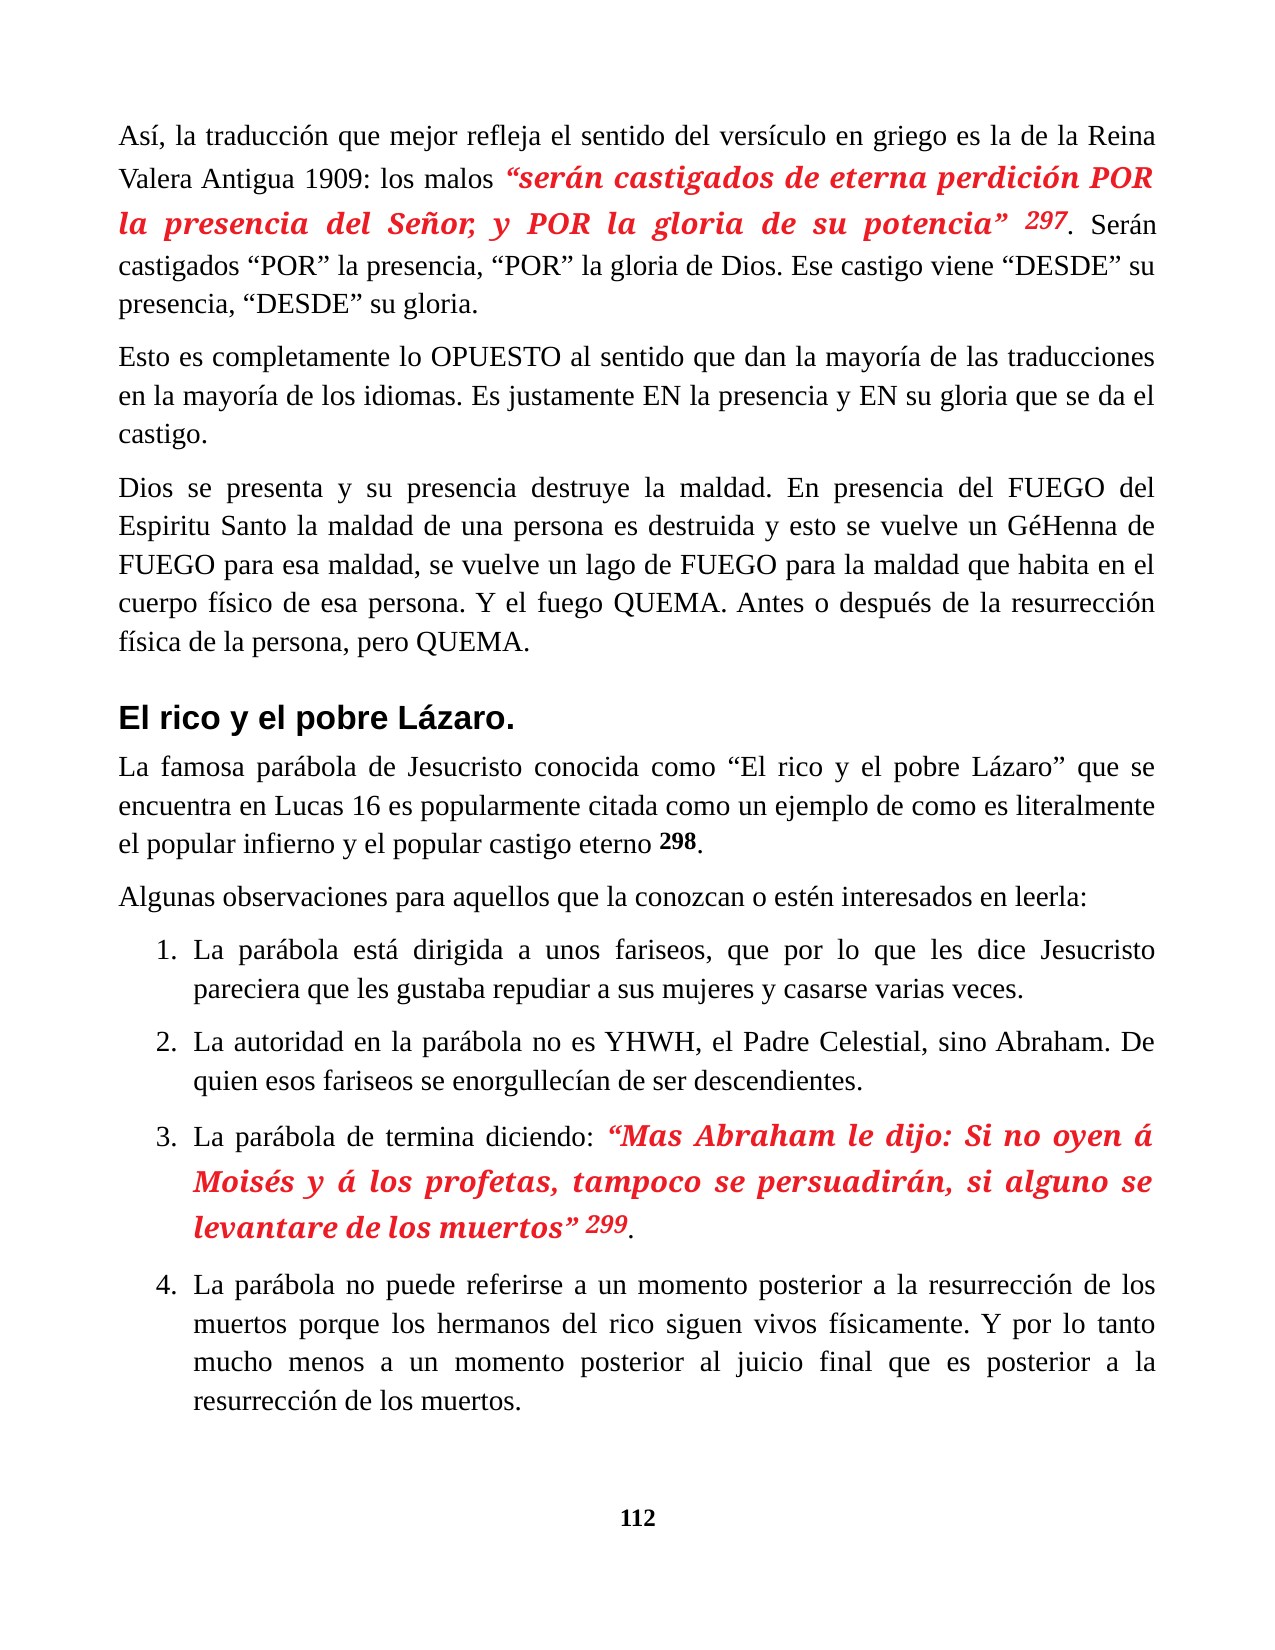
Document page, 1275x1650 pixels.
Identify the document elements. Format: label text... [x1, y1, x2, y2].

list La parábola no puede referirse a un momento posterior a la resurrección de los muertos porque los hermanos del rico siguen vivos físicamente. Y por lo tanto mucho menos a un momento posterior al juicio final que es posterior a la resurrección de los muertos. [156, 1267, 1157, 1416]
list La parábola está dirigida a unos fariseos, que por lo que les dice Jesucristo pareciera que les gustaba repudiar a sus mujeres y casarse varias veces. [156, 932, 1157, 1004]
text Algunas observaciones para aquellos que la conozcan o estén interesados en leerla: [118, 879, 1157, 913]
text La famosa parábola de Jesucristo conocida como “El rico y el pobre Lázaro” que se encuentra en Lucas 16 es popularmente citada como un ejemplo de como es literalmente el popular infierno y el popular castigo eterno . [118, 749, 1157, 860]
subtitle El rico y el pobre Lázaro. [118, 698, 1157, 737]
text Así, la traducción que mejor refleja el sentido del versículo en griego es la de la Reina Valera Antigua 1909: los malos “serán castigados de eterna perdición POR la presencia del Señor, y POR la gloria de su potencia” . Serán castigados “POR” la presencia, “POR” la gloria de Dios. Ese castigo viene “DESDE” su presencia, “DESDE” su gloria. [118, 118, 1157, 320]
list La parábola de termina diciendo: “Mas Abraham le dijo: Si no oyen á Moisés y á los profetas, tampoco se persuadirán, si alguno se levantare de los muertos” . [156, 1116, 1157, 1247]
text Esto es completamente lo OPUESTO al sentido que dan la mayoría de las traducciones en la mayoría de los idiomas. Es justamente EN la presencia y EN su gloria que se da el castigo. [118, 339, 1157, 450]
list La autoridad en la parábola no es YHWH, el Padre Celestial, sino Abraham. De quien esos fariseos se enorgullecían de ser descendientes. [156, 1024, 1157, 1096]
text Dios se presenta y su presencia destruye la maldad. En presencia del FUEGO del Espiritu Santo la maldad de una persona es destruida y esto se vuelve un GéHenna de FUEGO para esa maldad, se vuelve un lago de FUEGO para la maldad que habita en el cuerpo físico de esa persona. Y el fuego QUEMA. Antes o después de la resurrección física de la persona, pero QUEMA. [118, 470, 1157, 657]
